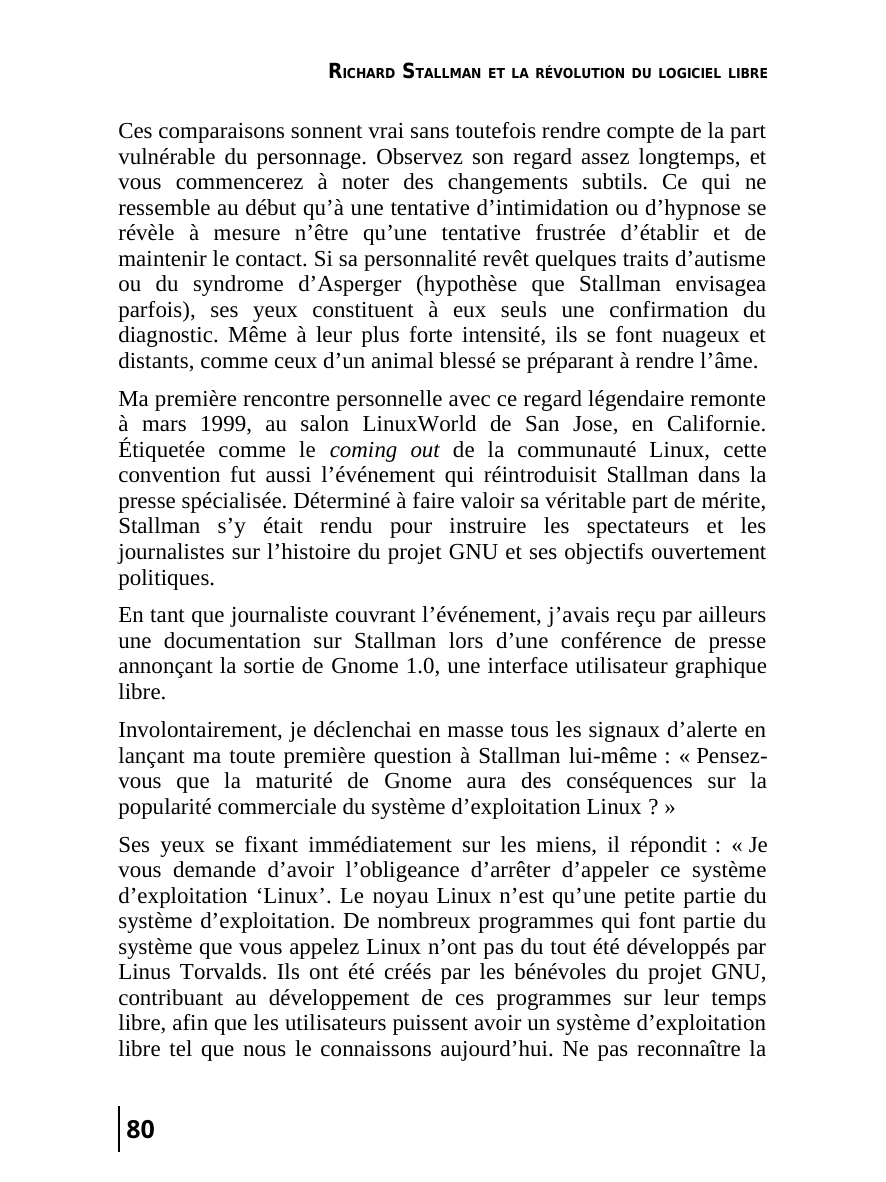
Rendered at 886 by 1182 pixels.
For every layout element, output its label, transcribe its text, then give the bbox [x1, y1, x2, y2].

text Ma première rencontre personnelle avec ce regard légendaire remonte à mars 1999, au salon LinuxWorld de San Jose, en Californie. Étiquetée comme le coming out de la communauté Linux, cette convention fut aussi l’événement qui réintroduisit Stallman dans la presse spécialisée. Déterminé à faire valoir sa véritable part de mérite, Stallman s’y était rendu pour instruire les spectateurs et les journalistes sur l’histoire du projet GNU et ses objectifs ouvertement politiques. [118, 386, 768, 590]
text Involontairement, je déclenchai en masse tous les signaux d’alerte en lançant ma toute première question à Stallman lui-même : « Pensez-vous que la maturité de Gnome aura des conséquences sur la popularité commerciale du système d’exploitation Linux ? » [118, 717, 768, 819]
text Ses yeux se fixant immédiatement sur les miens, il répondit : « Je vous demande d’avoir l’obligeance d’arrêter d’appeler ce système d’exploitation ‘Linux’. Le noyau Linux n’est qu’une petite partie du système d’exploitation. De nombreux programmes qui font partie du système que vous appelez Linux n’ont pas du tout été développés par Linus Torvalds. Ils ont été créés par les bénévoles du projet GNU, contribuant au développement de ces programmes sur leur temps libre, afin que les utilisateurs puissent avoir un système d’exploitation libre tel que nous le connaissons aujourd’hui. Ne pas reconnaître la [118, 832, 768, 1061]
text En tant que journaliste couvrant l’événement, j’avais reçu par ailleurs une documentation sur Stallman lors d’une conférence de presse annonçant la sortie de Gnome 1.0, une interface utilisateur graphique libre. [118, 602, 768, 704]
text Ces comparaisons sonnent vrai sans toutefois rendre compte de la part vulnérable du personnage. Observez son regard assez longtemps, et vous commencerez à noter des changements subtils. Ce qui ne ressemble au début qu’à une tentative d’intimidation ou d’hypnose se révèle à mesure n’être qu’une tentative frustrée d’établir et de maintenir le contact. Si sa personnalité revêt quelques traits d’autisme ou du syndrome d’Asperger (hypothèse que Stallman envisagea parfois), ses yeux constituent à eux seuls une confirmation du diagnostic. Même à leur plus forte intensité, ils se font nuageux et distants, comme ceux d’un animal blessé se préparant à rendre l’âme. [118, 118, 768, 373]
